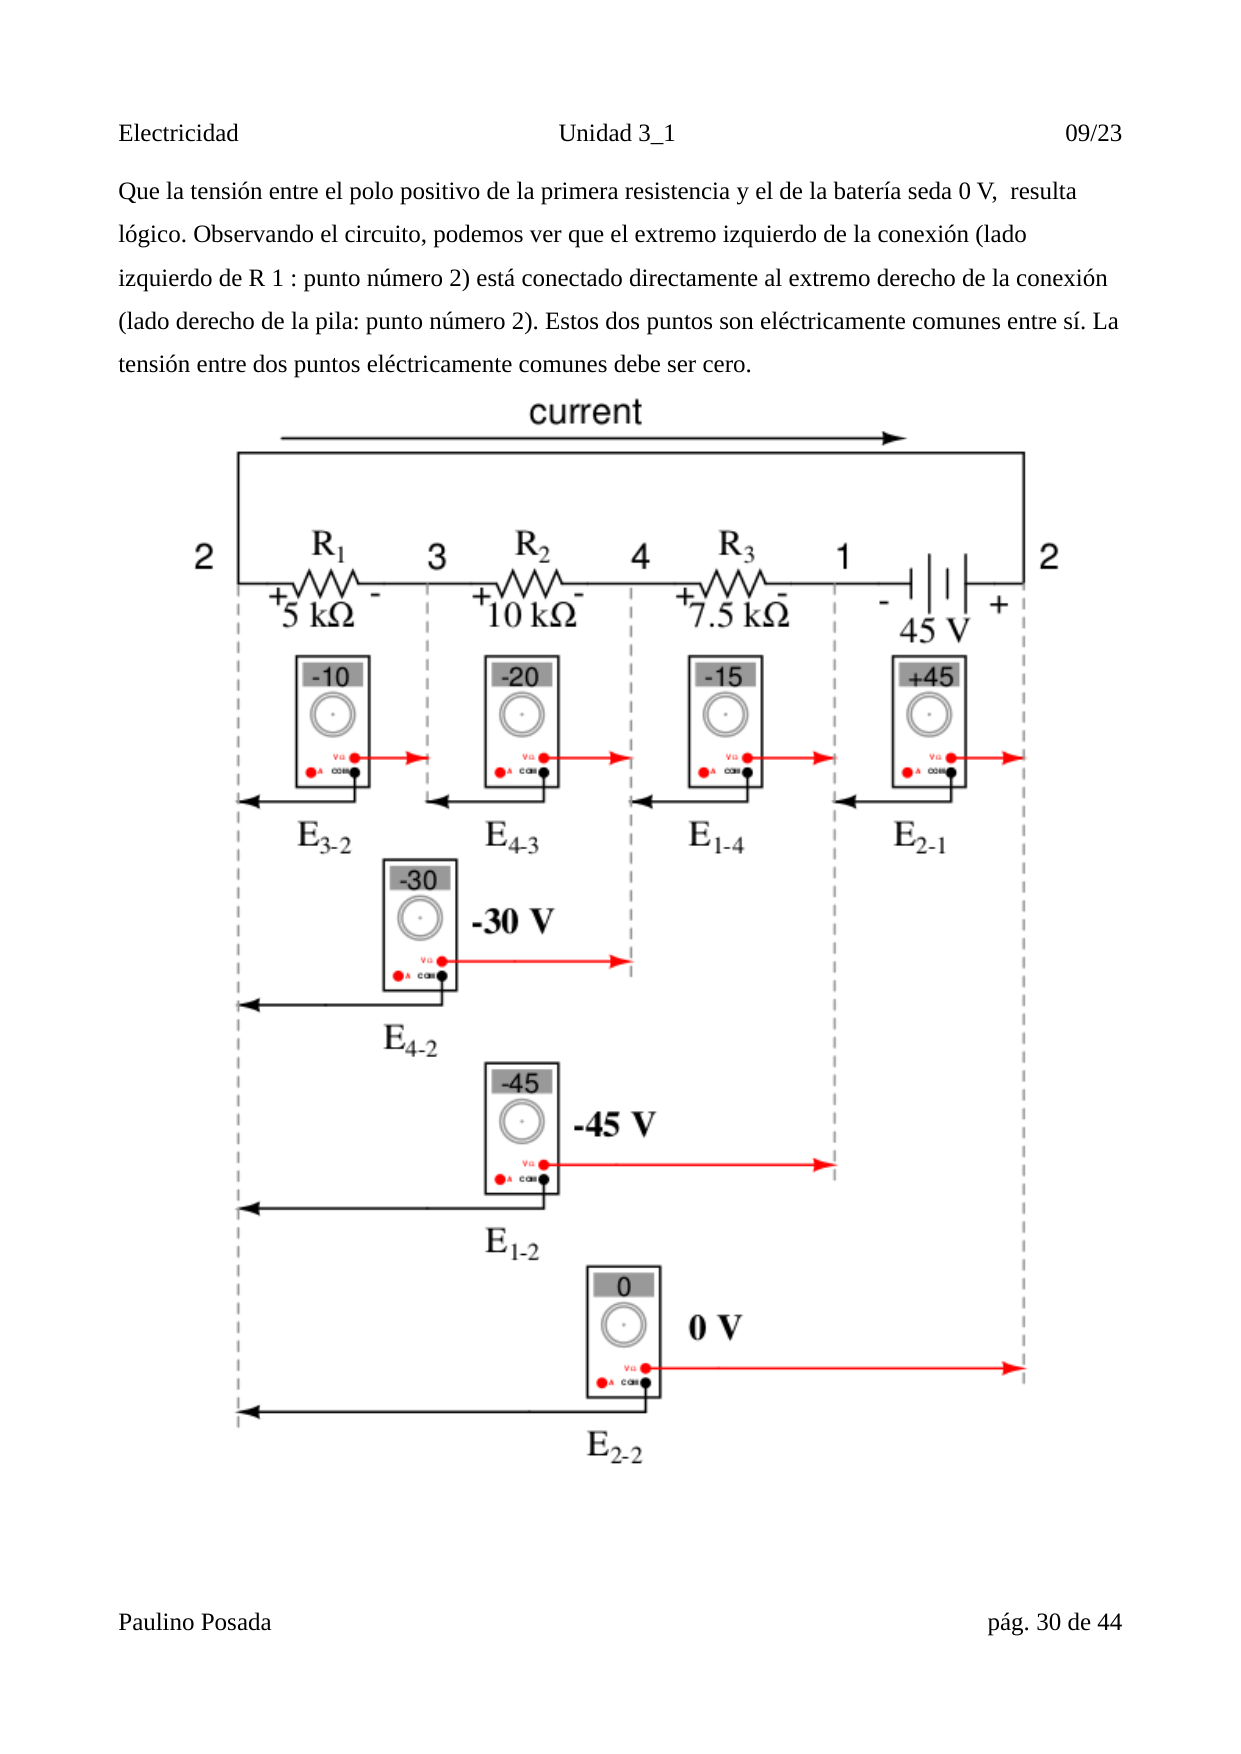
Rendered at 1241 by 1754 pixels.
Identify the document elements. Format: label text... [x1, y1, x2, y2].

picture [163, 380, 1077, 1476]
text Que la tensión entre el polo positivo de la primera resistencia y el de la batería seda 0 V, resulta lógico. Observando el circuito, podemos ver que el extremo izquierdo de la conexión (lado izquierdo de R 1 : punto número 2) está conectado directamente al extremo derecho de la conexión (lado derecho de la pila: punto número 2). Estos dos puntos son eléctricamente comunes entre sí. La tensión entre dos puntos eléctricamente comunes debe ser cero. [118, 176, 1122, 378]
